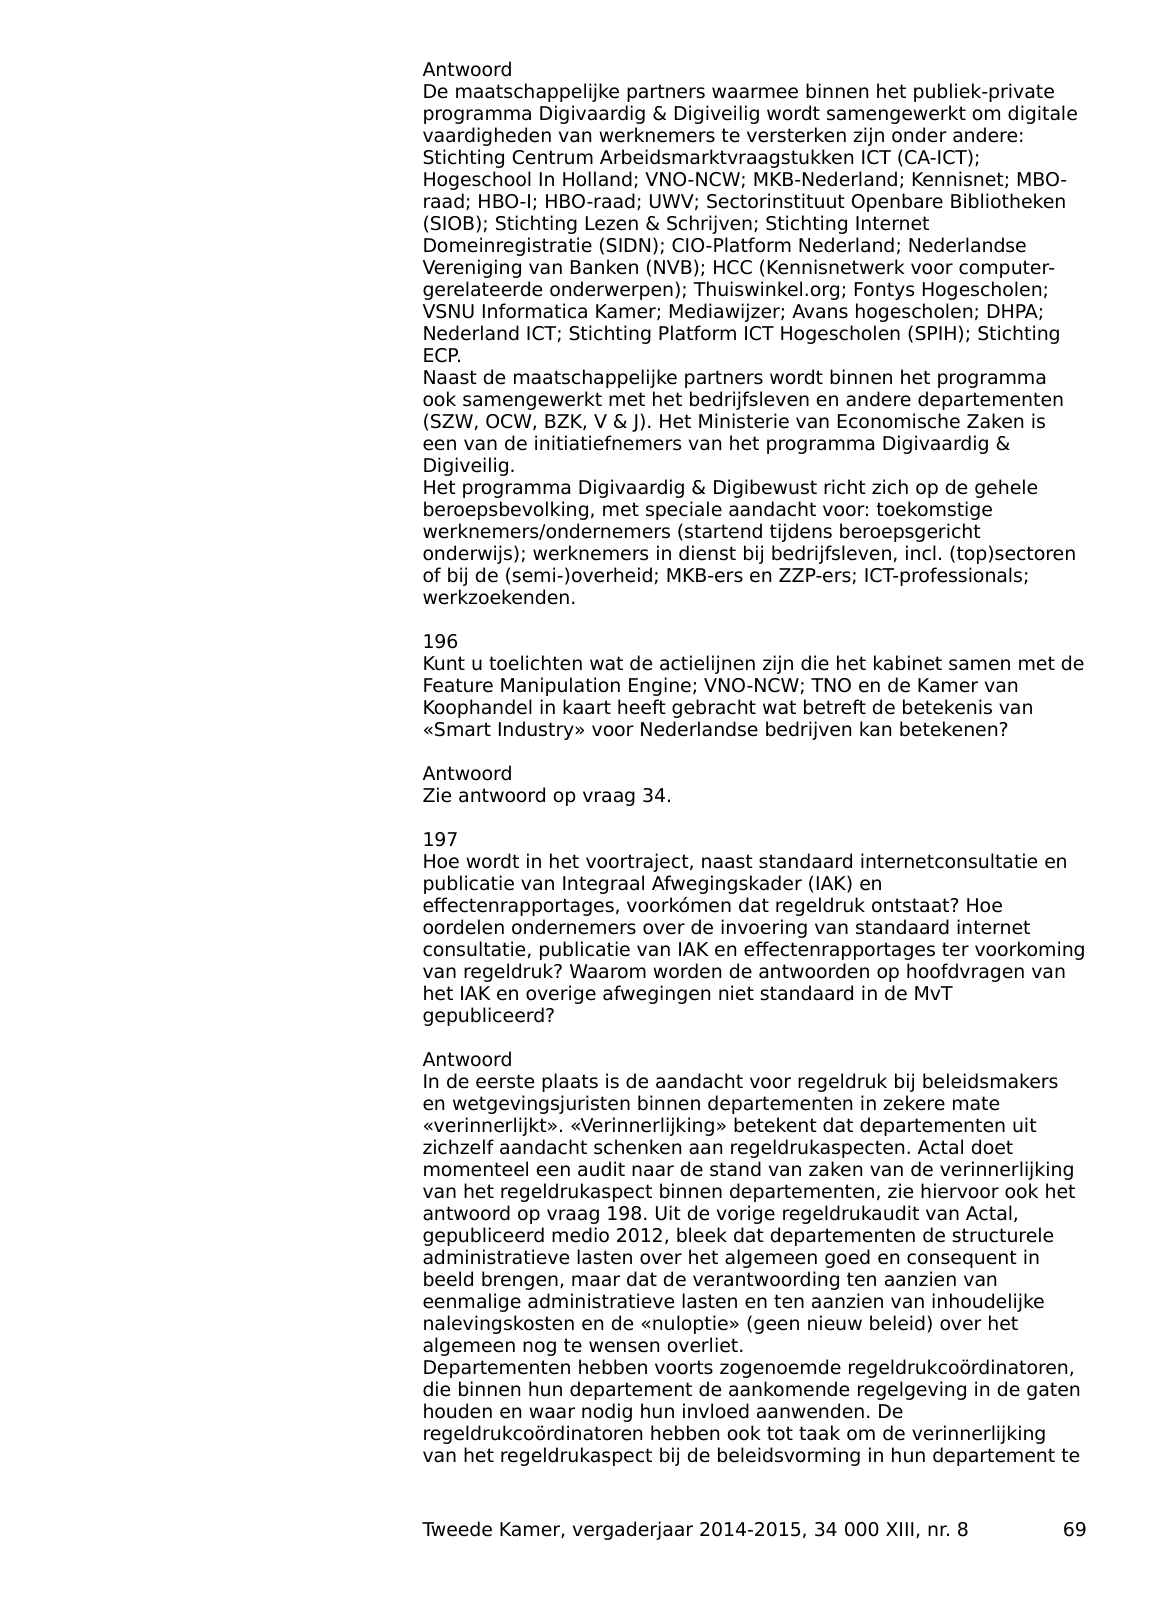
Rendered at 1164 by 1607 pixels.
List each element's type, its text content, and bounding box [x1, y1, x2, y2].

text Antwoord [422, 59, 1087, 81]
text In de eerste plaats is de aandacht voor regeldruk bij beleidsmakers en wetgevingsjuristen binnen departementen in zekere mate «verinnerlijkt». «Verinnerlijking» betekent dat departementen uit zichzelf aandacht schenken aan regeldrukaspecten. Actal doet momenteel een audit naar de stand van zaken van de verinnerlijking van het regeldrukaspect binnen departementen, zie hiervoor ook het antwoord op vraag 198. Uit de vorige regeldrukaudit van Actal, gepubliceerd medio 2012, bleek dat departementen de structurele administratieve lasten over het algemeen goed en consequent in beeld brengen, maar dat de verantwoording ten aanzien van eenmalige administratieve lasten en ten aanzien van inhoudelijke nalevingskosten en de «nuloptie» (geen nieuw beleid) over het algemeen nog te wensen overliet. [422, 1071, 1087, 1357]
text Departementen hebben voorts zogenoemde regeldrukcoördinatoren, die binnen hun departement de aankomende regelgeving in de gaten houden en waar nodig hun invloed aanwenden. De regeldrukcoördinatoren hebben ook tot taak om de verinnerlijking van het regeldrukaspect bij de beleidsvorming in hun departement te [422, 1357, 1087, 1467]
text Naast de maatschappelijke partners wordt binnen het programma ook samengewerkt met het bedrijfsleven en andere departementen (SZW, OCW, BZK, V & J). Het Ministerie van Economische Zaken is een van de initiatiefnemers van het programma Digivaardig & Digiveilig. [422, 367, 1087, 477]
text Kunt u toelichten wat de actielijnen zijn die het kabinet samen met de Feature Manipulation Engine; VNO-NCW; TNO en de Kamer van Koophandel in kaart heeft gebracht wat betreft de betekenis van «Smart Industry» voor Nederlandse bedrijven kan betekenen? [422, 653, 1087, 741]
text Antwoord [422, 763, 1087, 785]
text Hoe wordt in het voortraject, naast standaard internetconsultatie en publicatie van Integraal Afwegingskader (IAK) en effectenrapportages, voorkómen dat regeldruk ontstaat? Hoe oordelen ondernemers over de invoering van standaard internet consultatie, publicatie van IAK en effectenrapportages ter voorkoming van regeldruk? Waarom worden de antwoorden op hoofdvragen van het IAK en overige afwegingen niet standaard in de MvT gepubliceerd? [422, 851, 1087, 1027]
text 196 [422, 631, 1087, 653]
text Zie antwoord op vraag 34. [422, 785, 1087, 807]
text Antwoord [422, 1049, 1087, 1071]
text Het programma Digivaardig & Digibewust richt zich op de gehele beroepsbevolking, met speciale aandacht voor: toekomstige werknemers/ondernemers (startend tijdens beroepsgericht onderwijs); werknemers in dienst bij bedrijfsleven, incl. (top)sectoren of bij de (semi-)overheid; MKB-ers en ZZP-ers; ICT-professionals; werkzoekenden. [422, 477, 1087, 608]
text De maatschappelijke partners waarmee binnen het publiek-private programma Digivaardig & Digiveilig wordt samengewerkt om digitale vaardigheden van werknemers te versterken zijn onder andere: Stichting Centrum Arbeidsmarktvraagstukken ICT (CA-ICT); Hogeschool In Holland; VNO-NCW; MKB-Nederland; Kennisnet; MBO-raad; HBO-I; HBO-raad; UWV; Sectorinstituut Openbare Bibliotheken (SIOB); Stichting Lezen & Schrijven; Stichting Internet Domeinregistratie (SIDN); CIO-Platform Nederland; Nederlandse Vereniging van Banken (NVB); HCC (Kennisnetwerk voor computer- gerelateerde onderwerpen); Thuiswinkel.org; Fontys Hogescholen; VSNU Informatica Kamer; Mediawijzer; Avans hogescholen; DHPA; Nederland ICT; Stichting Platform ICT Hogescholen (SPIH); Stichting ECP. [422, 81, 1087, 367]
text 197 [422, 829, 1087, 851]
